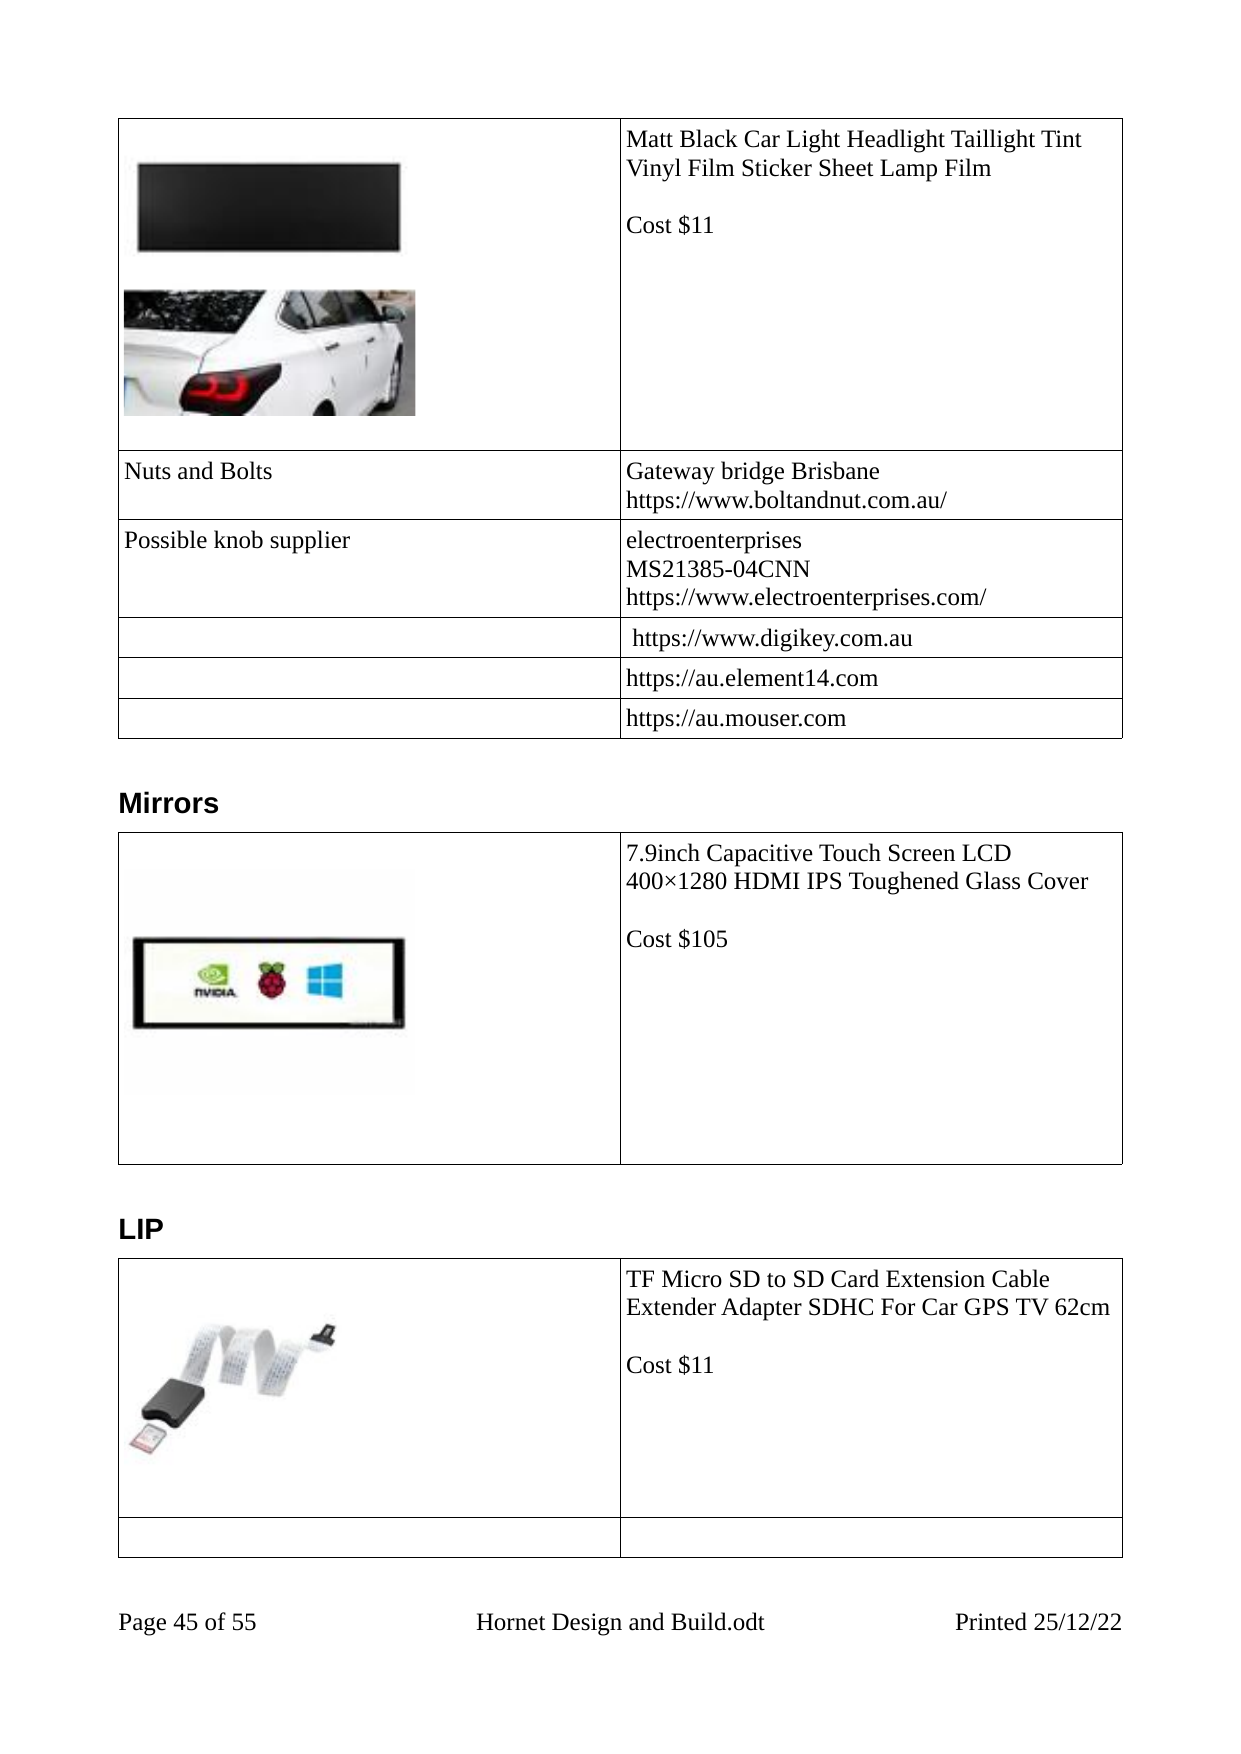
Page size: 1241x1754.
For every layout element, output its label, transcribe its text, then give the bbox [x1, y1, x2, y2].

table_header TF Micro SD to SD Card Extension Cable Extender Adapter SDHC For Car GPS TV 62cm Cost $11 [621, 1259, 1122, 1517]
table_cell [119, 119, 620, 450]
table_cell Gateway bridge Brisbane https://www.boltandnut.com.au/ [621, 451, 1122, 519]
table_cell https://au.element14.com [621, 658, 1122, 698]
table_cell https://www.digikey.com.au [621, 618, 1122, 657]
table_cell Nuts and Bolts [119, 451, 620, 519]
table_cell Possible knob supplier [119, 520, 620, 617]
table_cell [119, 618, 620, 657]
table_cell [621, 1518, 1122, 1557]
table_cell https://au.mouser.com [621, 699, 1122, 738]
table_header 7.9inch Capacitive Touch Screen LCD 400×1280 HDMI IPS Toughened Glass Cover Cost $105 [621, 833, 1122, 1164]
picture [123, 1263, 343, 1483]
table_cell [119, 658, 620, 698]
picture [123, 837, 416, 1130]
table_cell [119, 699, 620, 738]
table_header [119, 1259, 620, 1517]
picture [123, 123, 416, 416]
subtitle LIP [118, 1212, 1122, 1245]
table_cell Matt Black Car Light Headlight Taillight Tint Vinyl Film Sticker Sheet Lamp Film Cost $11 [621, 119, 1122, 450]
table_header [119, 833, 620, 1164]
table_cell electroenterprises MS21385-04CNN https://www.electroenterprises.com/ [621, 520, 1122, 617]
table_cell [119, 1518, 620, 1557]
subtitle Mirrors [118, 786, 1122, 819]
